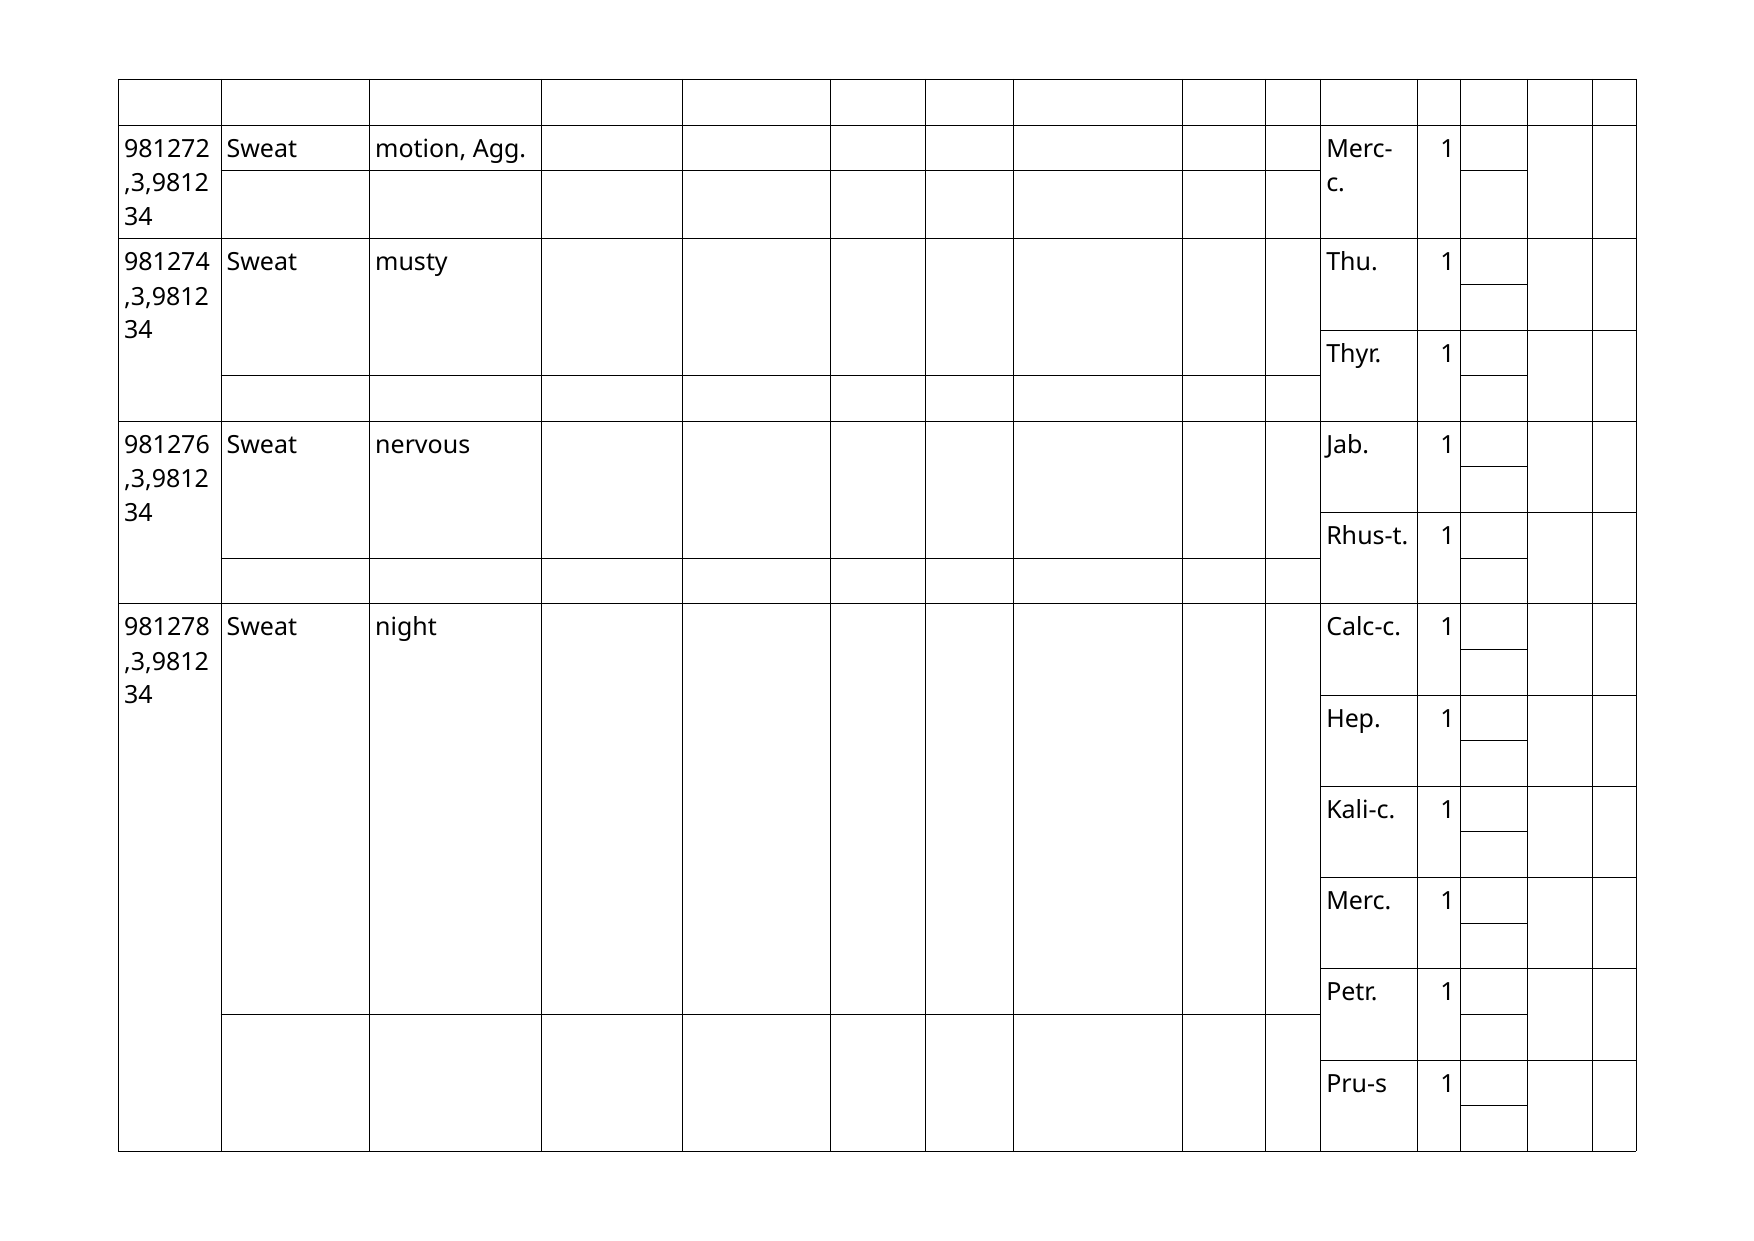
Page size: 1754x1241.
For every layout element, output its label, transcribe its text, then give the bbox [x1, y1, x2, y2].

table_cell [1528, 80, 1592, 124]
table_cell [1461, 604, 1527, 649]
table_cell [370, 80, 541, 124]
table_cell [1528, 787, 1592, 877]
table_cell [1183, 239, 1265, 375]
table_cell [1014, 171, 1182, 238]
table_cell [831, 126, 925, 170]
table_cell 1 [1418, 1061, 1460, 1151]
table_cell [542, 422, 682, 558]
table_cell [1528, 604, 1592, 694]
table_cell [1593, 80, 1636, 124]
table_cell [1266, 80, 1320, 124]
table_cell [1461, 331, 1527, 375]
table_cell [1266, 171, 1320, 238]
table_cell [1461, 1015, 1527, 1059]
table_cell [926, 559, 1013, 603]
table_cell 1 [1418, 513, 1460, 603]
table_cell [370, 171, 541, 238]
table_cell [222, 1015, 369, 1151]
table_cell Thyr. [1321, 331, 1417, 421]
table_cell [831, 1015, 925, 1151]
table_cell [1461, 878, 1527, 923]
table_cell [1528, 239, 1592, 329]
table_cell Sweat [222, 422, 369, 558]
table_cell 981276,3,981234 [119, 422, 221, 603]
table_cell [1461, 171, 1527, 238]
table_cell [683, 559, 830, 603]
table_cell [1014, 559, 1182, 603]
table_cell [831, 376, 925, 421]
table_cell [1593, 513, 1636, 603]
table_cell nervous [370, 422, 541, 558]
table_cell Pru-s [1321, 1061, 1417, 1151]
table_cell [1183, 422, 1265, 558]
table_cell [1461, 559, 1527, 603]
table_cell [926, 376, 1013, 421]
table_cell [1528, 513, 1592, 603]
table_cell [222, 559, 369, 603]
table_cell [683, 80, 830, 124]
table_cell 1 [1418, 878, 1460, 968]
table_cell [1593, 422, 1636, 512]
table_cell [1461, 422, 1527, 466]
table_cell [1183, 171, 1265, 238]
table_cell [1266, 376, 1320, 421]
table_cell musty [370, 239, 541, 375]
table_cell [683, 422, 830, 558]
table_cell [1266, 422, 1320, 558]
table_cell [1528, 126, 1592, 238]
table_cell [1461, 376, 1527, 421]
table_cell [1014, 80, 1182, 124]
table_cell Rhus-t. [1321, 513, 1417, 603]
table_cell [831, 80, 925, 124]
table_cell [542, 604, 682, 1014]
table_cell [1183, 80, 1265, 124]
table_cell [1528, 878, 1592, 968]
table_cell Sweat [222, 239, 369, 375]
table_cell [1461, 285, 1527, 329]
table_cell Merc-c. [1321, 126, 1417, 238]
table_cell [1418, 80, 1460, 124]
table_cell [1266, 604, 1320, 1014]
table_cell [542, 80, 682, 124]
table_cell [1014, 422, 1182, 558]
table_cell [1183, 1015, 1265, 1151]
table_cell [683, 376, 830, 421]
table_cell [1593, 696, 1636, 786]
table_cell Merc. [1321, 878, 1417, 968]
table_cell [1593, 969, 1636, 1059]
table_cell Thu. [1321, 239, 1417, 329]
table_cell [1014, 604, 1182, 1014]
table_cell [1461, 741, 1527, 786]
table_cell [1266, 126, 1320, 170]
table_cell [370, 1015, 541, 1151]
table_cell 1 [1418, 604, 1460, 694]
table_cell [222, 171, 369, 238]
table_cell [1461, 1106, 1527, 1151]
table_cell [831, 604, 925, 1014]
table_cell [542, 239, 682, 375]
table_cell [683, 1015, 830, 1151]
table_cell [683, 239, 830, 375]
table_cell [1461, 832, 1527, 877]
table_cell 1 [1418, 696, 1460, 786]
table_cell [1593, 787, 1636, 877]
table_cell [1266, 1015, 1320, 1151]
table_cell [1593, 126, 1636, 238]
table_cell [926, 80, 1013, 124]
table_cell 1 [1418, 787, 1460, 877]
table_cell motion, Agg. [370, 126, 541, 170]
table_cell [1528, 1061, 1592, 1151]
table_cell [683, 126, 830, 170]
table_cell [926, 239, 1013, 375]
table_cell [542, 559, 682, 603]
table_cell [1461, 650, 1527, 694]
table_cell 1 [1418, 331, 1460, 421]
table_cell [1461, 80, 1527, 124]
table_cell [831, 559, 925, 603]
table_cell [1593, 1061, 1636, 1151]
table_cell [683, 171, 830, 238]
table_cell [1461, 513, 1527, 558]
table_cell [1593, 604, 1636, 694]
table_cell [1014, 239, 1182, 375]
table_cell [1461, 969, 1527, 1014]
table_cell Hep. [1321, 696, 1417, 786]
table_cell Petr. [1321, 969, 1417, 1059]
table_cell [1183, 559, 1265, 603]
table_cell [1183, 376, 1265, 421]
table_cell [370, 559, 541, 603]
table_cell 1 [1418, 969, 1460, 1059]
table_cell [1528, 422, 1592, 512]
table_cell [1266, 239, 1320, 375]
table_cell [542, 126, 682, 170]
table_cell [542, 171, 682, 238]
table_cell Sweat [222, 604, 369, 1014]
table_cell [926, 422, 1013, 558]
table_cell Sweat [222, 126, 369, 170]
table_cell [222, 80, 369, 124]
table_cell [1528, 696, 1592, 786]
table_cell [926, 1015, 1013, 1151]
table_cell [1528, 969, 1592, 1059]
table_cell [1183, 126, 1265, 170]
table_cell [1461, 1061, 1527, 1105]
table_cell 981278,3,981234 [119, 604, 221, 1151]
table_cell [1014, 126, 1182, 170]
table_cell [926, 126, 1013, 170]
table_cell [1528, 331, 1592, 421]
table_cell [1266, 559, 1320, 603]
table_cell [1461, 924, 1527, 968]
table_cell [222, 376, 369, 421]
table_cell [1014, 1015, 1182, 1151]
table_cell 1 [1418, 422, 1460, 512]
table_cell [1593, 239, 1636, 329]
table_cell 1 [1418, 126, 1460, 238]
table_cell [370, 376, 541, 421]
table_cell 981272,3,981234 [119, 126, 221, 238]
table_cell 981274,3,981234 [119, 239, 221, 421]
table_cell Kali-c. [1321, 787, 1417, 877]
table_cell [1461, 696, 1527, 740]
table_cell [1321, 80, 1417, 124]
table_cell [831, 171, 925, 238]
table_cell [1461, 787, 1527, 831]
table_cell 1 [1418, 239, 1460, 329]
table_cell Calc-c. [1321, 604, 1417, 694]
table_cell [1183, 604, 1265, 1014]
table_cell [683, 604, 830, 1014]
table_cell [926, 604, 1013, 1014]
table_cell [542, 376, 682, 421]
table_cell [119, 80, 221, 124]
table_cell [1461, 126, 1527, 170]
table_cell [1593, 331, 1636, 421]
table_cell night [370, 604, 541, 1014]
table_cell [1461, 239, 1527, 284]
table_cell Jab. [1321, 422, 1417, 512]
table_cell [542, 1015, 682, 1151]
table_cell [1014, 376, 1182, 421]
table_cell [926, 171, 1013, 238]
table_cell [1461, 467, 1527, 512]
table_cell [1593, 878, 1636, 968]
table_cell [831, 239, 925, 375]
table_cell [831, 422, 925, 558]
